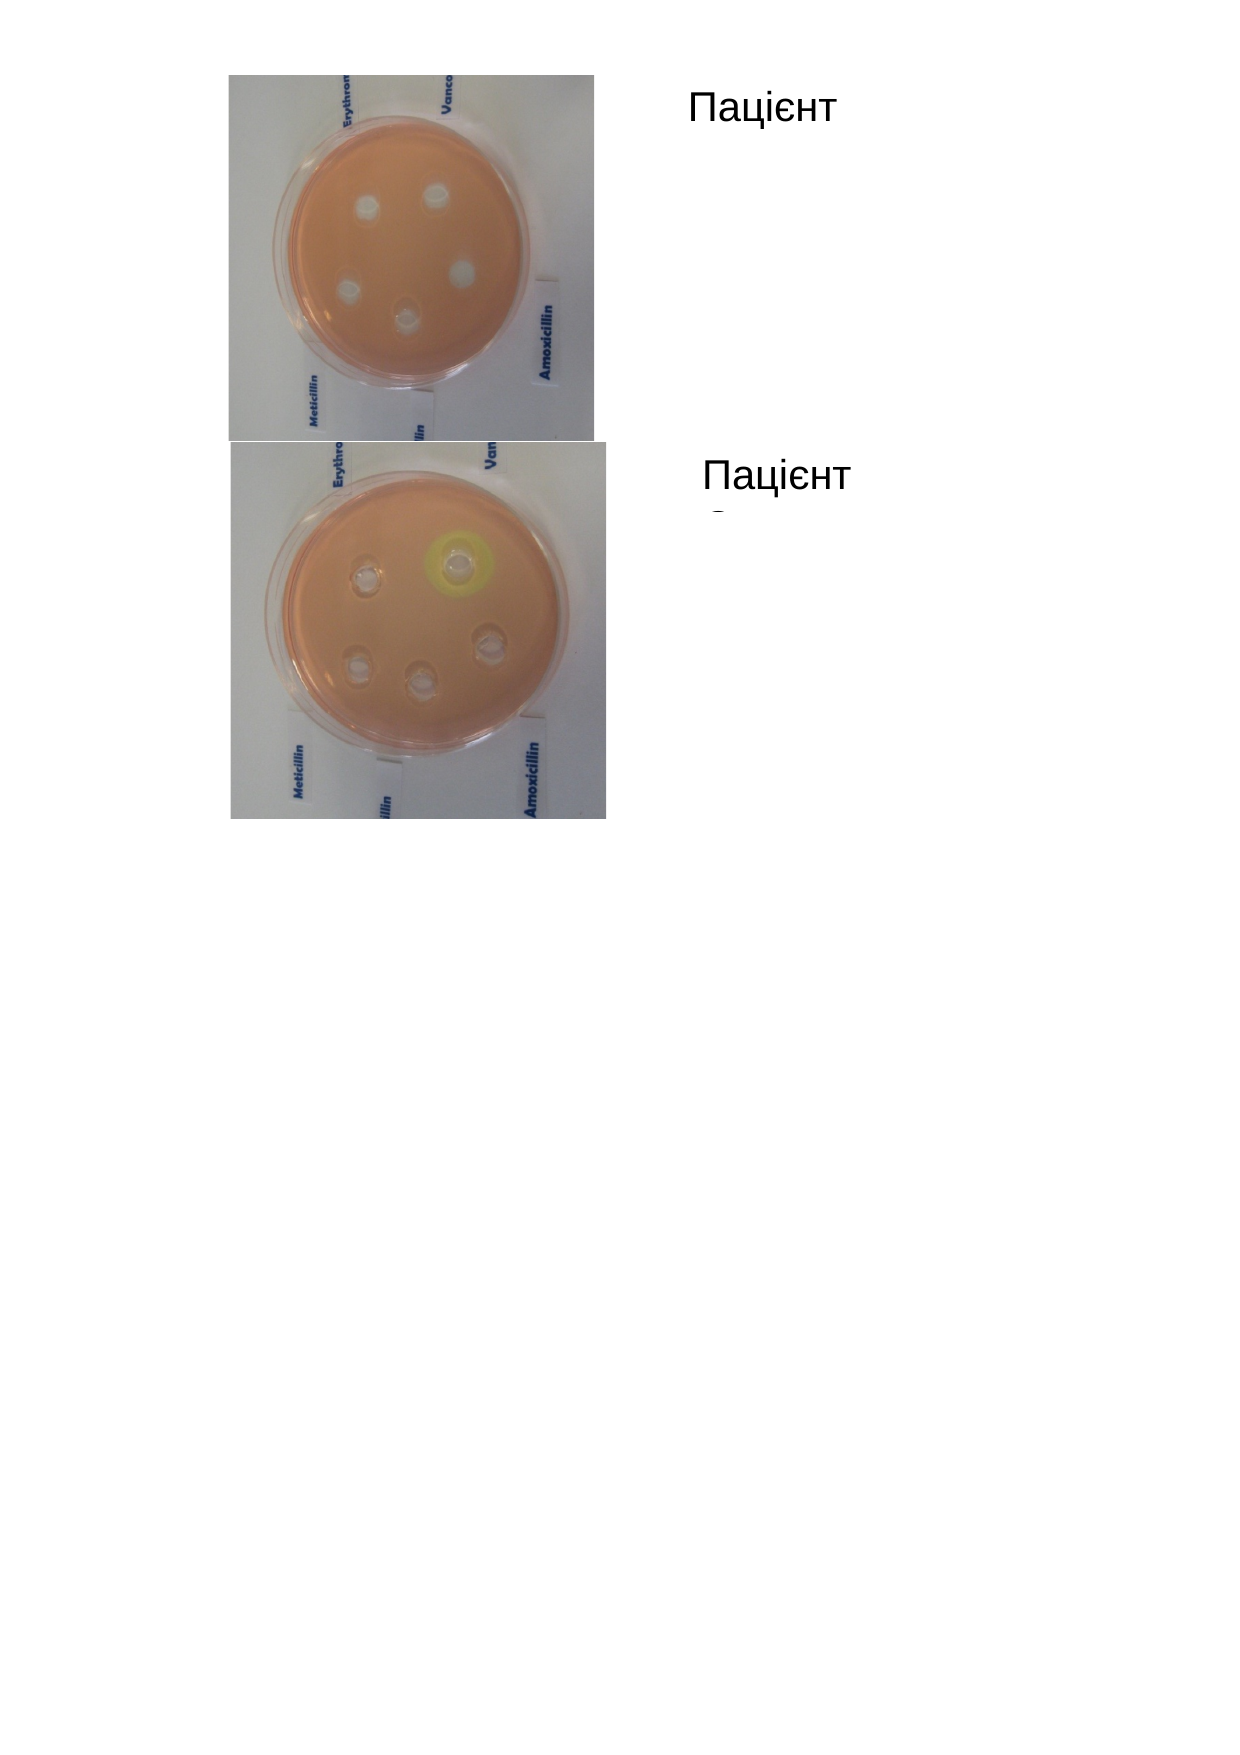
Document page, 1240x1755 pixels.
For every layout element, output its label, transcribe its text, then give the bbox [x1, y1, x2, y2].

text Пацієнт A [688, 82, 854, 128]
text Пацієнт C [702, 450, 873, 512]
